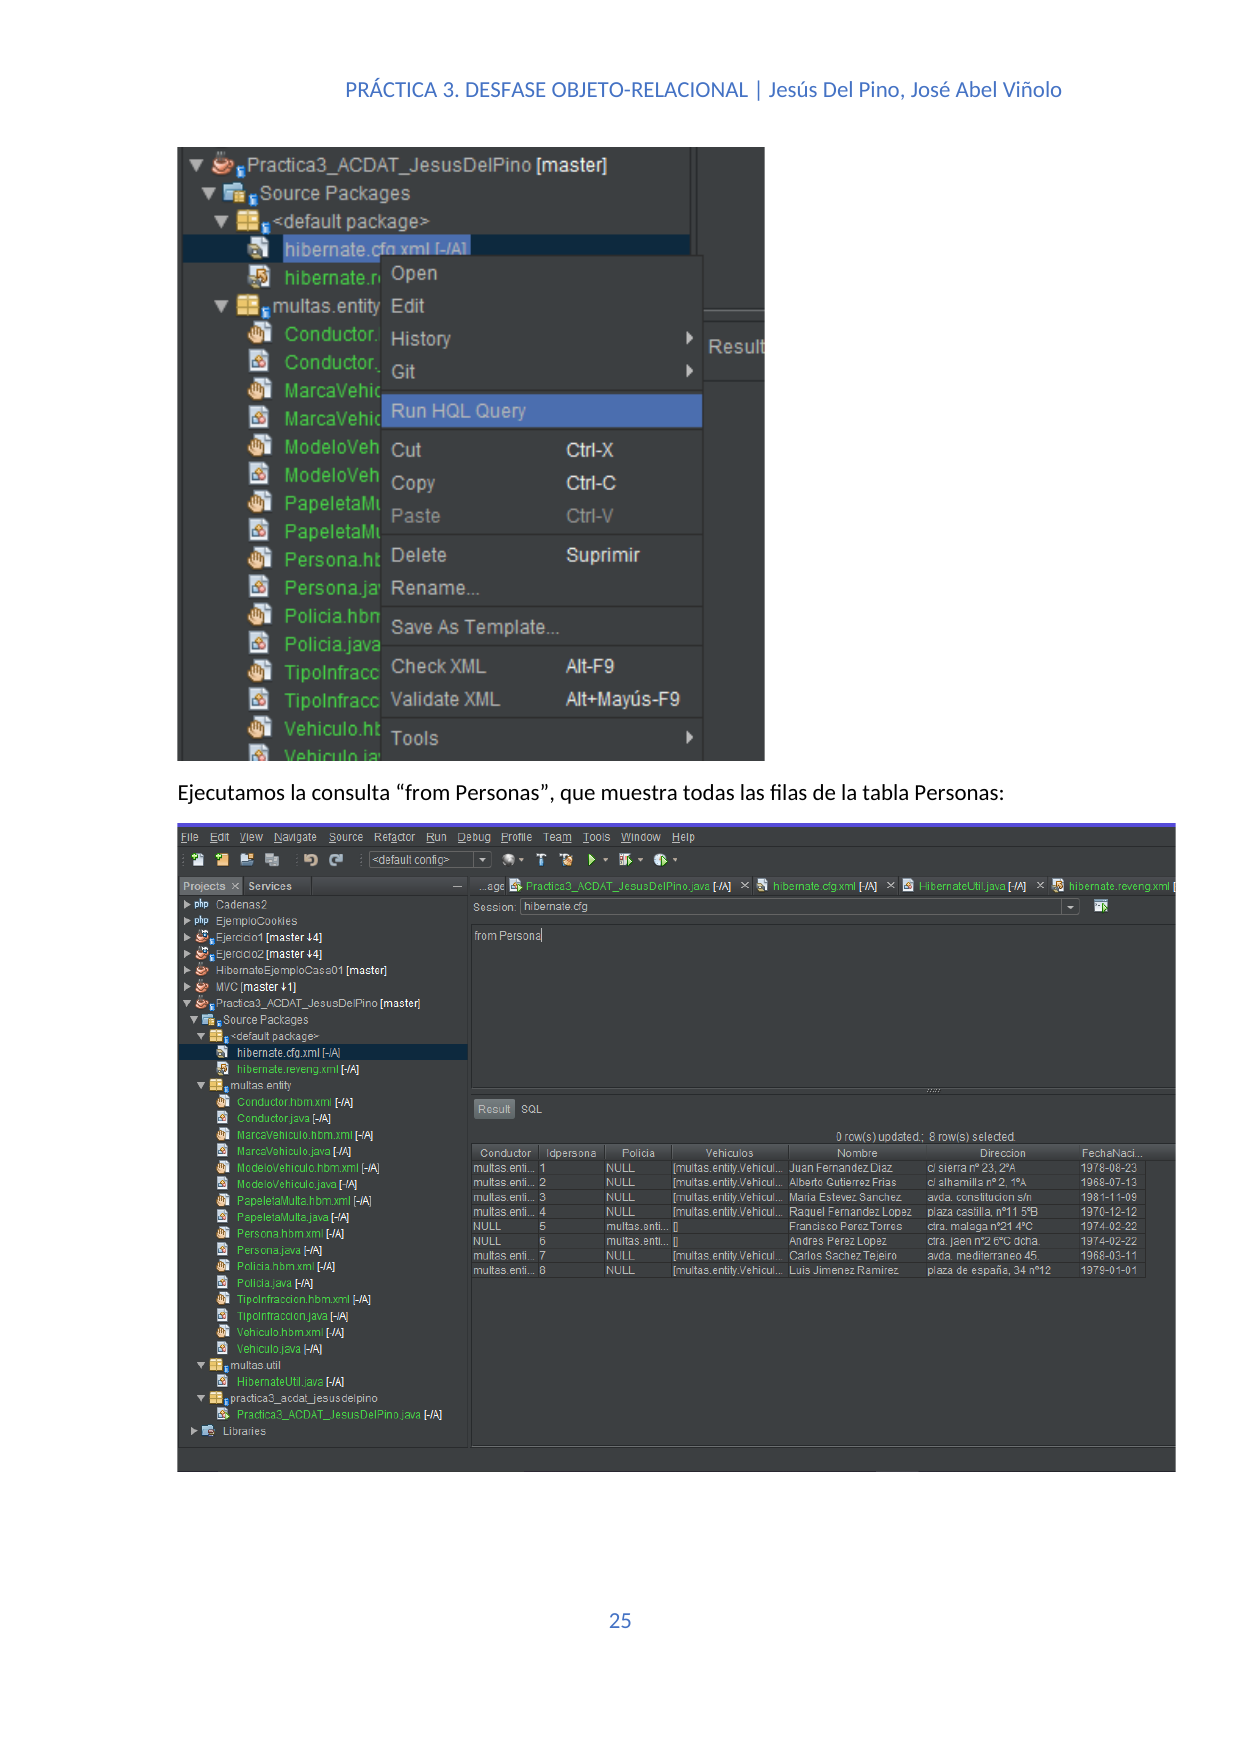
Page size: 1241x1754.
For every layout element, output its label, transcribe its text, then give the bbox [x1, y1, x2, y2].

text Ejecutamos la consulta “from Personas”, que muestra todas las filas de la tabla Personas: [177, 778, 1063, 806]
